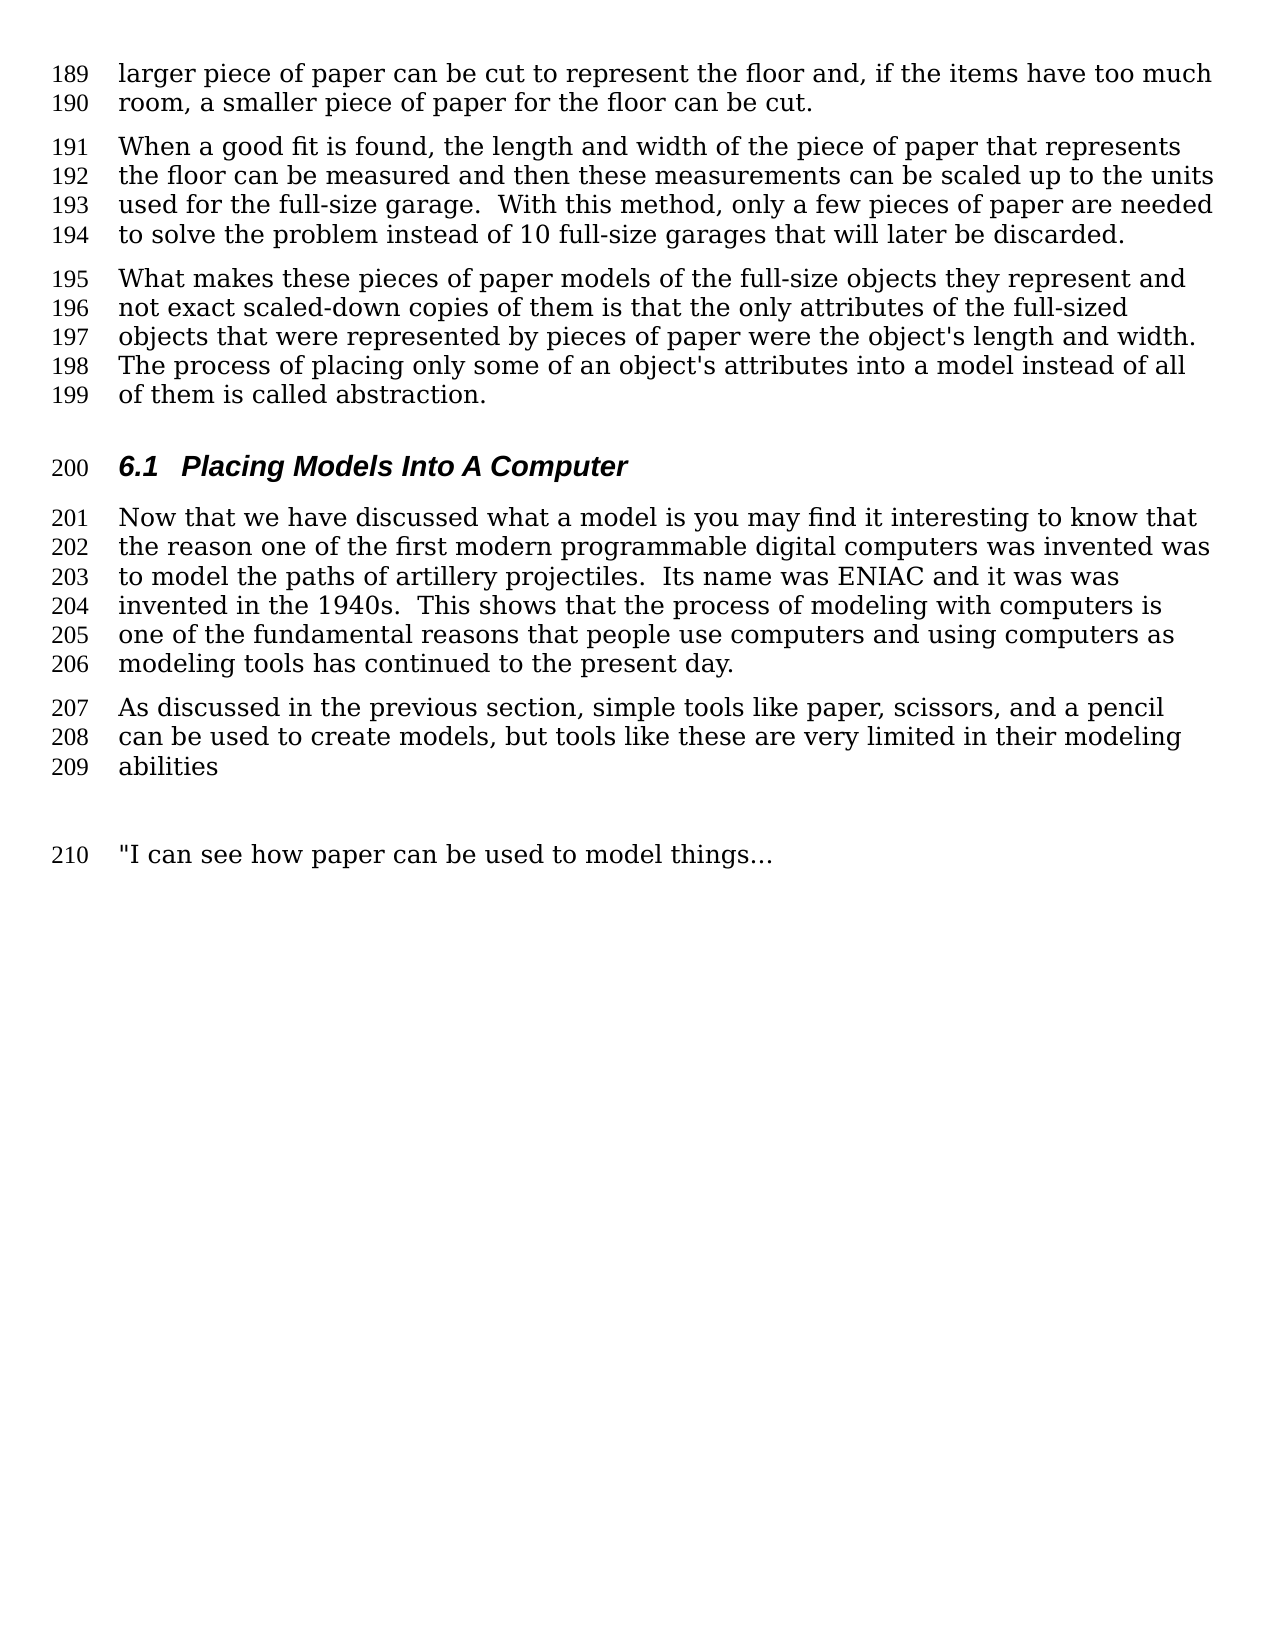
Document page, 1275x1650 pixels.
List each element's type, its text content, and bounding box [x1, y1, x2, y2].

text "I can see how paper can be used to model things... [118, 840, 1216, 869]
text When a good fit is found, the length and width of the piece of paper that represents the floor can be measured and then these measurements can be scaled up to the units used for the full-size garage. With this method, only a few pieces of paper are needed to solve the problem instead of 10 full-size garages that will later be discarded. [118, 132, 1216, 249]
text larger piece of paper can be cut to represent the floor and, if the items have too much room, a smaller piece of paper for the floor can be cut. [118, 59, 1216, 117]
subtitle Placing Models Into A Computer [118, 449, 1216, 482]
text As discussed in the previous section, simple tools like paper, scissors, and a pencil can be used to create models, but tools like these are very limited in their modeling abilities [118, 693, 1216, 781]
text What makes these pieces of paper models of the full-size objects they represent and not exact scaled-down copies of them is that the only attributes of the full-sized objects that were represented by pieces of paper were the object's length and width. The process of placing only some of an object's attributes into a model instead of all of them is called abstraction. [118, 264, 1216, 410]
text Now that we have discussed what a model is you may find it interesting to know that the reason one of the first modern programmable digital computers was invented was to model the paths of artillery projectiles. Its name was ENIAC and it was was invented in the 1940s. This shows that the process of modeling with computers is one of the fundamental reasons that people use computers and using computers as modeling tools has continued to the present day. [118, 503, 1216, 678]
